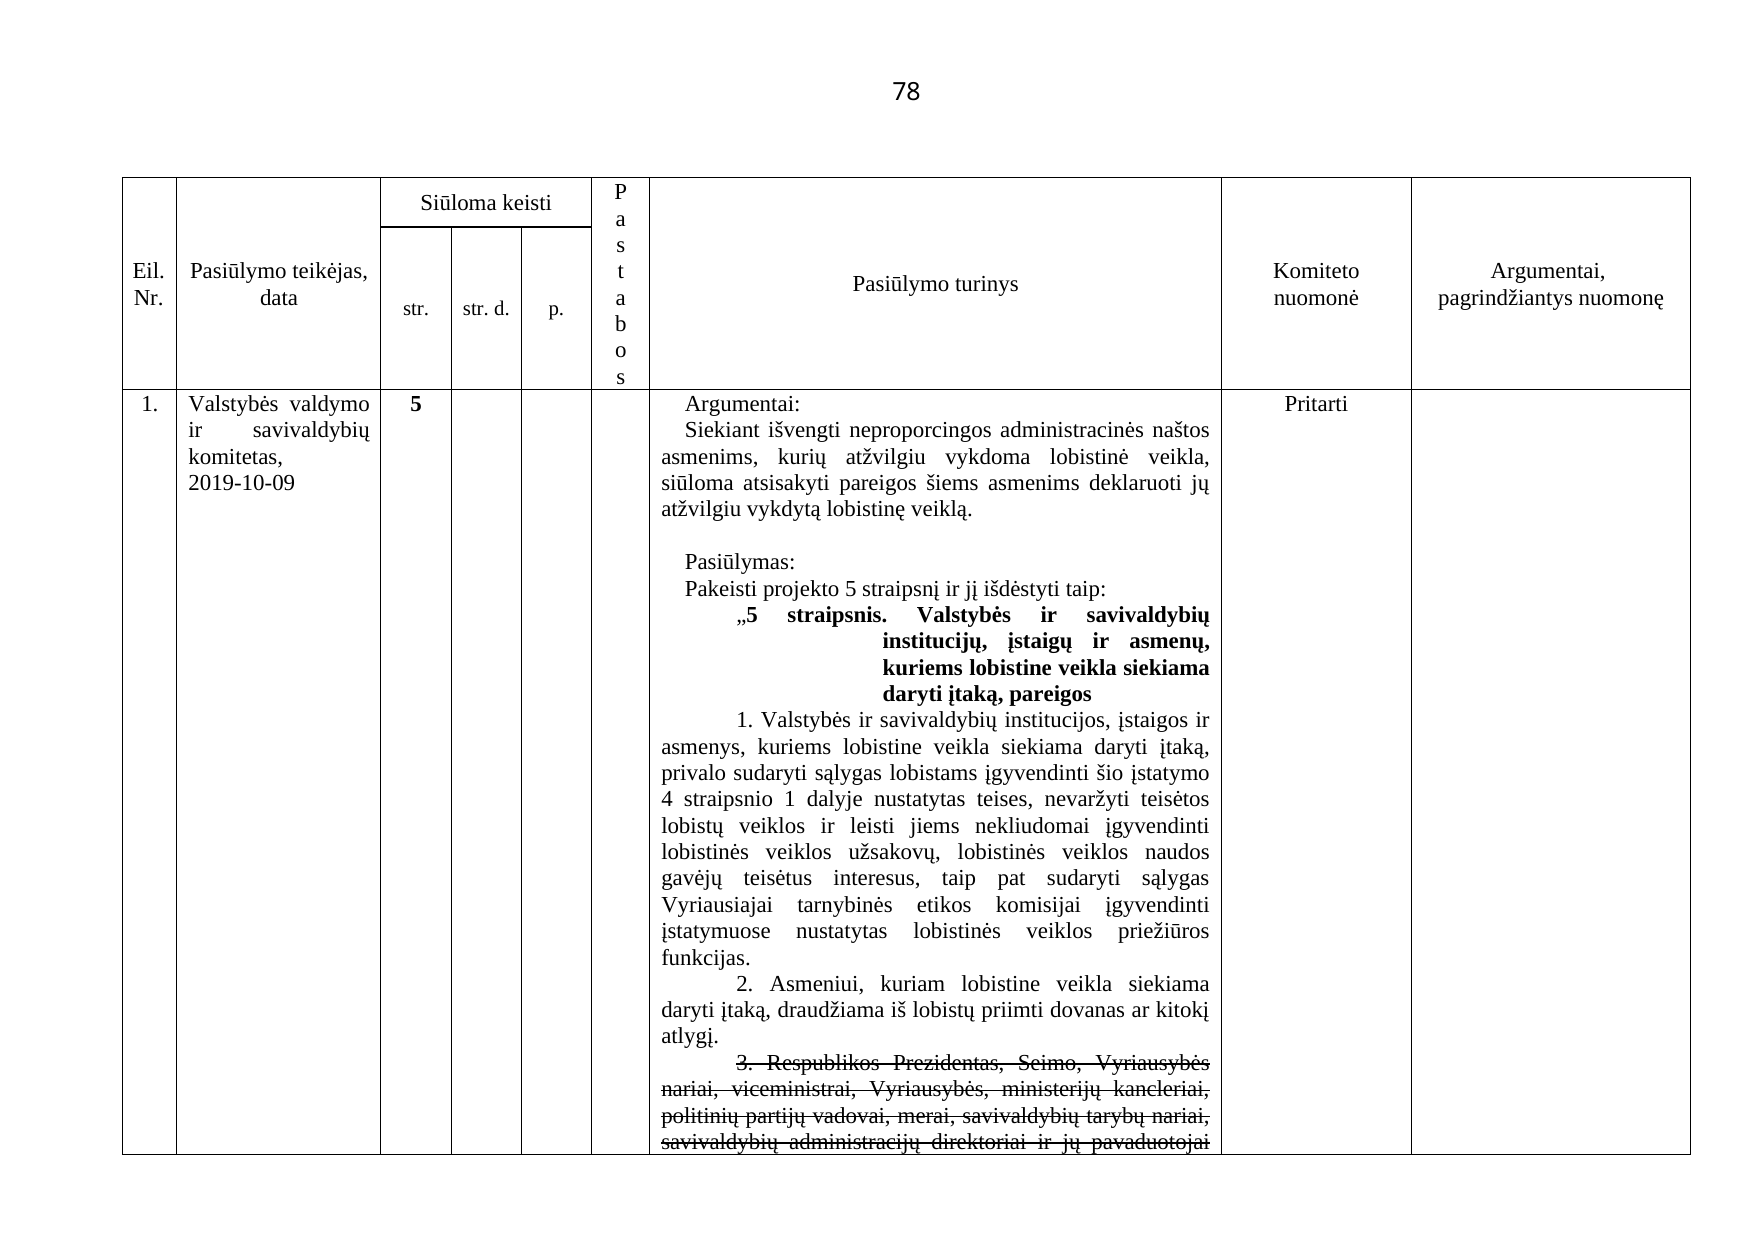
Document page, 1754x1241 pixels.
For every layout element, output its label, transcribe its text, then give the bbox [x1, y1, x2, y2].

table_header Pasiūlymo turinys [650, 178, 1221, 389]
table_cell [522, 390, 591, 1154]
table_header Komiteto nuomonė [1222, 178, 1411, 389]
table_header Eil. Nr. [123, 178, 176, 389]
table_cell [452, 390, 521, 1154]
table_cell 1. [123, 390, 176, 1154]
table_cell [1412, 390, 1690, 1154]
table_header Pastabos [592, 178, 649, 389]
table_cell str. d. [452, 228, 521, 389]
table_cell 5 [381, 390, 451, 1154]
table_cell [592, 390, 649, 1154]
table_cell str. [381, 228, 451, 389]
table_cell p. [522, 228, 591, 389]
table_header Pasiūlymo teikėjas, data [177, 178, 380, 389]
table_cell Pritarti [1222, 390, 1411, 1154]
table_header Argumentai, pagrindžiantys nuomonę [1412, 178, 1690, 389]
table_header Siūloma keisti [381, 178, 591, 226]
table_cell Valstybės valdymo ir savivaldybių komitetas, 2019-10-09 [177, 390, 380, 1154]
table_cell Argumentai: Siekiant išvengti neproporcingos administracinės naštos asmenims, kurių atžvilgiu vykdoma lobistinė veikla, siūloma atsisakyti pareigos šiems asmenims deklaruoti jų atžvilgiu vykdytą lobistinę veiklą. Pasiūlymas: Pakeisti projekto 5 straipsnį ir jį išdėstyti taip: „5 straipsnis. Valstybės ir savivaldybių institucijų, įstaigų ir asmenų, kuriems lobistine veikla siekiama daryti įtaką, pareigos 1. Valstybės ir savivaldybių institucijos, įstaigos ir asmenys, kuriems lobistine veikla siekiama daryti įtaką, privalo sudaryti sąlygas lobistams įgyvendinti šio įstatymo 4 straipsnio 1 dalyje nustatytas teises, nevaržyti teisėtos lobistų veiklos ir leisti jiems nekliudomai įgyvendinti lobistinės veiklos užsakovų, lobistinės veiklos naudos gavėjų teisėtus interesus, taip pat sudaryti sąlygas Vyriausiajai tarnybinės etikos komisijai įgyvendinti įstatymuose nustatytas lobistinės veiklos priežiūros funkcijas. 2. Asmeniui, kuriam lobistine veikla siekiama daryti įtaką, draudžiama iš lobistų priimti dovanas ar kitokį atlygį. 3. Respublikos Prezidentas, Seimo, Vyriausybės nariai, viceministrai, Vyriausybės, ministerijų kancleriai, politinių partijų vadovai, merai, savivaldybių tarybų nariai, savivaldybių administracijų direktoriai ir jų pavaduotojai [650, 390, 1221, 1154]
